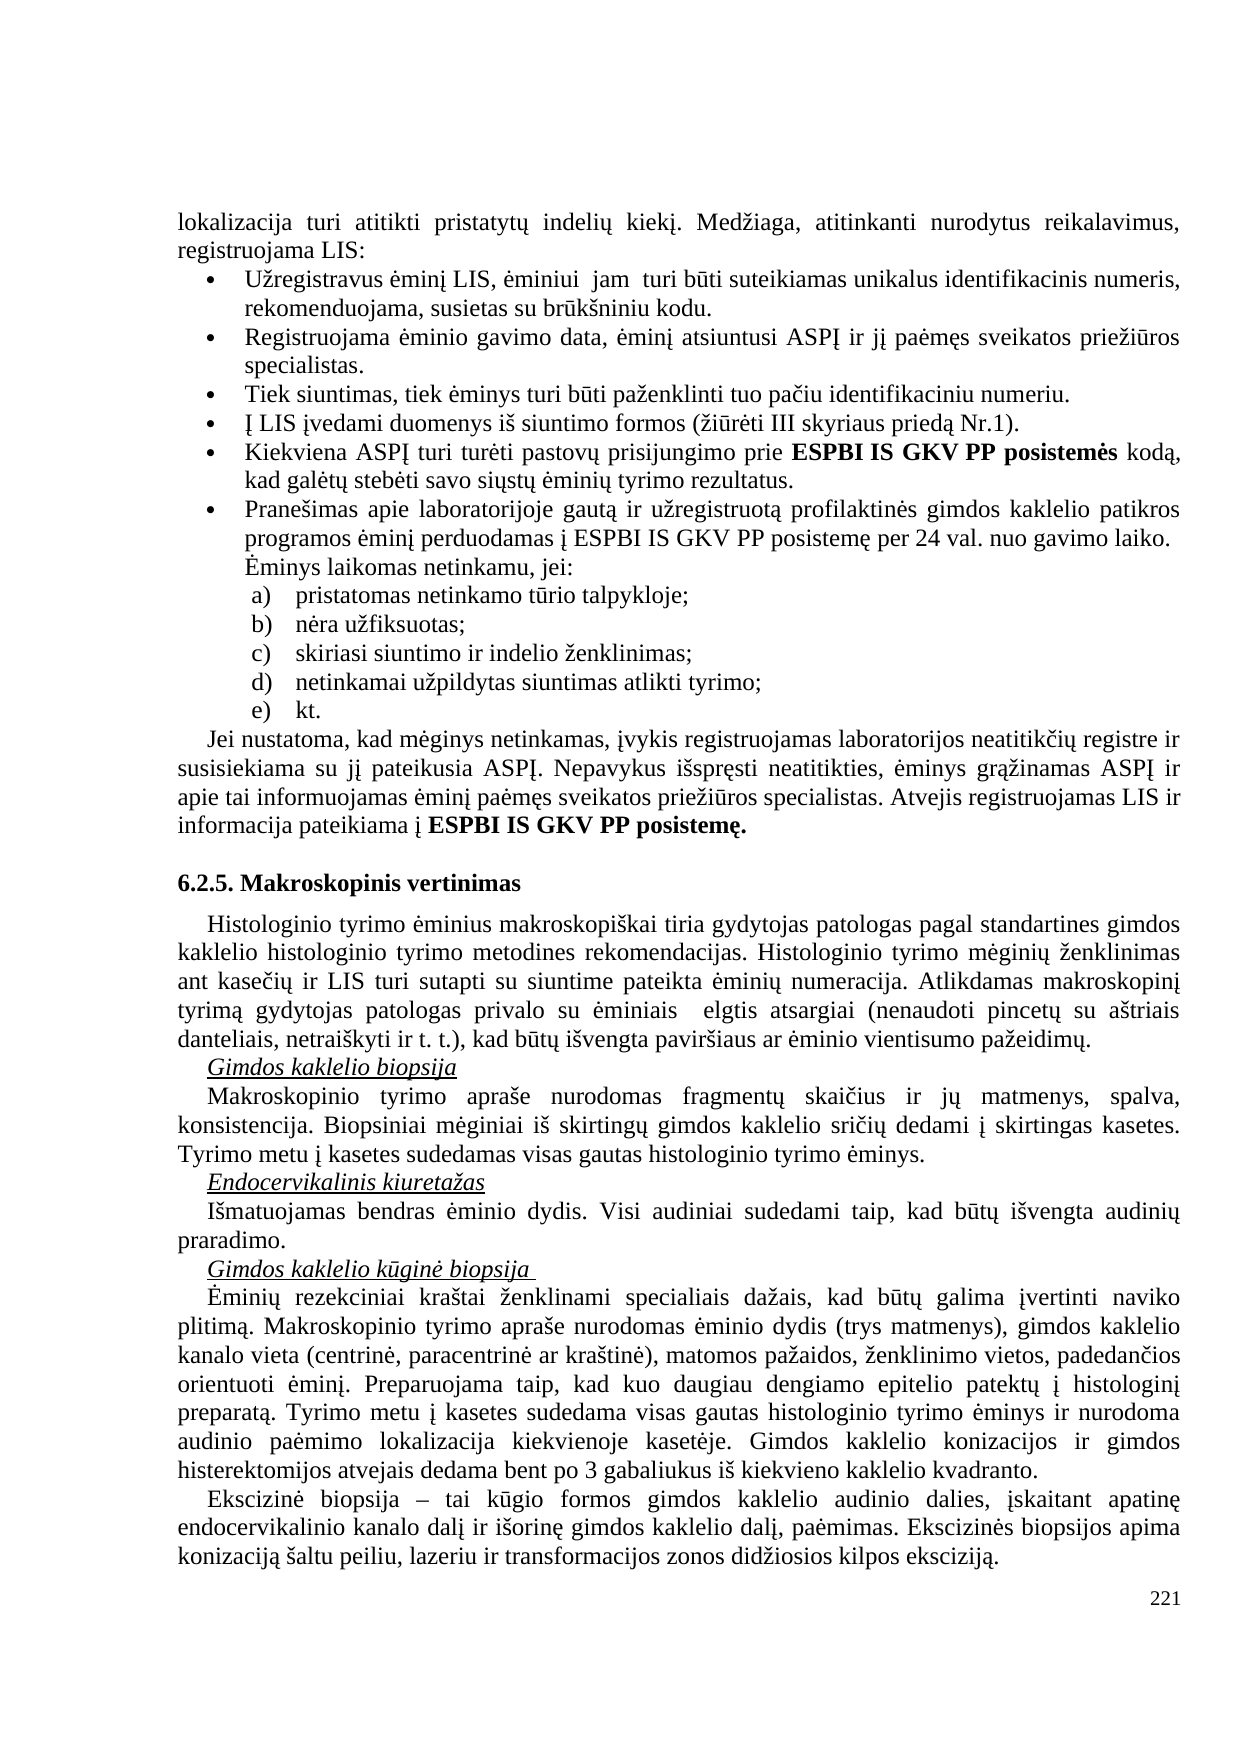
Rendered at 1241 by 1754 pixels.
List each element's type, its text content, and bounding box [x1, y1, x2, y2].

text  Registruojama ėminio gavimo data, ėminį atsiuntusi ASPĮ ir jį paėmęs sveikatos priežiūros specialistas. [207, 322, 1181, 379]
text  Kiekviena ASPĮ turi turėti pastovų prisijungimo prie ESPBI IS GKV PP posistemės kodą, kad galėtų stebėti savo siųstų ėminių tyrimo rezultatus. [207, 437, 1181, 494]
text Gimdos kaklelio kūginė biopsija [177, 1254, 1181, 1282]
text Ėminių rezekciniai kraštai ženklinami specialiais dažais, kad būtų galima įvertinti naviko plitimą. Makroskopinio tyrimo apraše nurodomas ėminio dydis (trys matmenys), gimdos kaklelio kanalo vieta (centrinė, paracentrinė ar kraštinė), matomos pažaidos, ženklinimo vietos, padedančios orientuoti ėminį. Preparuojama taip, kad kuo daugiau dengiamo epitelio patektų į histologinį preparatą. Tyrimo metu į kasetes sudedama visas gautas histologinio tyrimo ėminys ir nurodoma audinio paėmimo lokalizacija kiekvienoje kasetėje. Gimdos kaklelio konizacijos ir gimdos histerektomijos atvejais dedama bent po 3 gabaliukus iš kiekvieno kaklelio kvadranto. [177, 1282, 1181, 1484]
text a) pristatomas netinkamo tūrio talpykloje; [251, 580, 1181, 609]
text c) skiriasi siuntimo ir indelio ženklinimas; [251, 638, 1181, 667]
text lokalizacija turi atitikti pristatytų indelių kiekį. Medžiaga, atitinkanti nurodytus reikalavimus, registruojama LIS: [177, 207, 1181, 264]
text  Užregistravus ėminį LIS, ėminiui jam turi būti suteikiamas unikalus identifikacinis numeris, rekomenduojama, susietas su brūkšniniu kodu. [207, 264, 1181, 322]
text d) netinkamai užpildytas siuntimas atlikti tyrimo; [251, 667, 1181, 695]
text Išmatuojamas bendras ėminio dydis. Visi audiniai sudedami taip, kad būtų išvengta audinių praradimo. [177, 1196, 1181, 1254]
text Jei nustatoma, kad mėginys netinkamas, įvykis registruojamas laboratorijos neatitikčių registre ir susisiekiama su jį pateikusia ASPĮ. Nepavykus išspręsti neatitikties, ėminys grąžinamas ASPĮ ir apie tai informuojamas ėminį paėmęs sveikatos priežiūros specialistas. Atvejis registruojamas LIS ir informacija pateikiama į ESPBI IS GKV PP posistemę. [177, 724, 1181, 839]
text  Tiek siuntimas, tiek ėminys turi būti paženklinti tuo pačiu identifikaciniu numeriu. [207, 379, 1181, 408]
text  Į LIS įvedami duomenys iš siuntimo formos (žiūrėti III skyriaus priedą Nr.1). [207, 408, 1181, 437]
subtitle 6.2.5. Makroskopinis vertinimas [177, 868, 1181, 897]
text Endocervikalinis kiuretažas [177, 1167, 1181, 1196]
text e) kt. [251, 695, 1181, 724]
text Ekscizinė biopsija – tai kūgio formos gimdos kaklelio audinio dalies, įskaitant apatinę endocervikalinio kanalo dalį ir išorinę gimdos kaklelio dalį, paėmimas. Ekscizinės biopsijos apima konizaciją šaltu peiliu, lazeriu ir transformacijos zonos didžiosios kilpos eksciziją. [177, 1484, 1181, 1570]
text  Pranešimas apie laboratorijoje gautą ir užregistruotą profilaktinės gimdos kaklelio patikros programos ėminį perduodamas į ESPBI IS GKV PP posistemę per 24 val. nuo gavimo laiko. [207, 494, 1181, 552]
text Ėminys laikomas netinkamu, jei: [215, 552, 1181, 580]
text Gimdos kaklelio biopsija [177, 1052, 1181, 1081]
text Makroskopinio tyrimo apraše nurodomas fragmentų skaičius ir jų matmenys, spalva, konsistencija. Biopsiniai mėginiai iš skirtingų gimdos kaklelio sričių dedami į skirtingas kasetes. Tyrimo metu į kasetes sudedamas visas gautas histologinio tyrimo ėminys. [177, 1081, 1181, 1167]
text b) nėra užfiksuotas; [251, 609, 1181, 638]
text Histologinio tyrimo ėminius makroskopiškai tiria gydytojas patologas pagal standartines gimdos kaklelio histologinio tyrimo metodines rekomendacijas. Histologinio tyrimo mėginių ženklinimas ant kasečių ir LIS turi sutapti su siuntime pateikta ėminių numeracija. Atlikdamas makroskopinį tyrimą gydytojas patologas privalo su ėminiais elgtis atsargiai (nenaudoti pincetų su aštriais danteliais, netraiškyti ir t. t.), kad būtų išvengta paviršiaus ar ėminio vientisumo pažeidimų. [177, 909, 1181, 1052]
